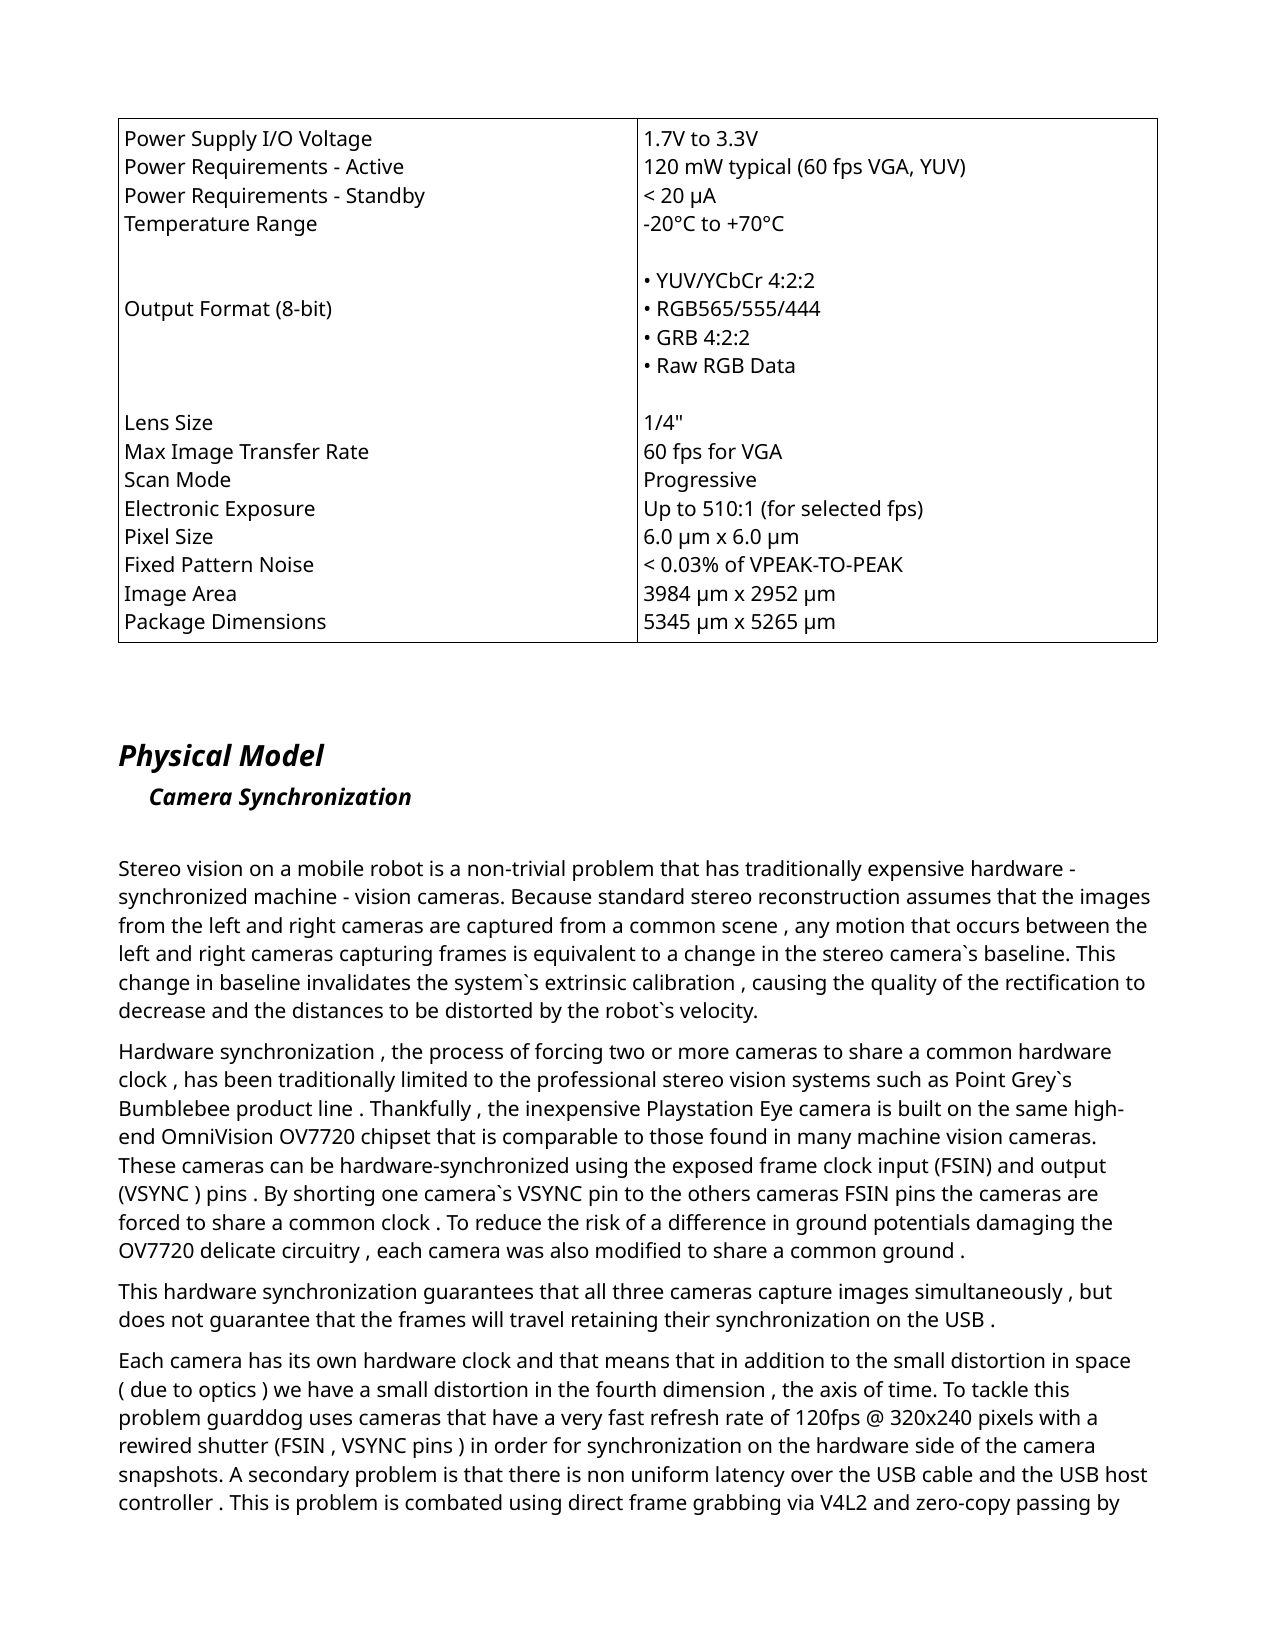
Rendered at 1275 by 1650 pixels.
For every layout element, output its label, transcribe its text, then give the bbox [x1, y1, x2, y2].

text Camera Synchronization [118, 774, 1157, 814]
text Hardware synchronization , the process of forcing two or more cameras to share a common hardware clock , has been traditionally limited to the professional stereo vision systems such as Point Grey`s Bumblebee product line . Thankfully , the inexpensive Playstation Eye camera is built on the same high-end OmniVision OV7720 chipset that is comparable to those found in many machine vision cameras. These cameras can be hardware-synchronized using the exposed frame clock input (FSIN) and output (VSYNC ) pins . By shorting one camera`s VSYNC pin to the others cameras FSIN pins the cameras are forced to share a common clock . To reduce the risk of a difference in ground potentials damaging the OV7720 delicate circuitry , each camera was also modified to share a common ground . [118, 1037, 1157, 1264]
text Stereo vision on a mobile robot is a non-trivial problem that has traditionally expensive hardware - synchronized machine - vision cameras. Because standard stereo reconstruction assumes that the images from the left and right cameras are captured from a common scene , any motion that occurs between the left and right cameras capturing frames is equivalent to a change in the stereo camera`s baseline. This change in baseline invalidates the system`s extrinsic calibration , causing the quality of the rectification to decrease and the distances to be distorted by the robot`s velocity. [118, 854, 1157, 1024]
table_header Power Supply I/O Voltage Power Requirements - Active Power Requirements - Standby Temperature Range Output Format (8-bit) Lens Size Max Image Transfer Rate Scan Mode Electronic Exposure Pixel Size Fixed Pattern Noise Image Area Package Dimensions [119, 119, 637, 642]
text Physical Model [118, 735, 1157, 774]
text This hardware synchronization guarantees that all three cameras capture images simultaneously , but does not guarantee that the frames will travel retaining their synchronization on the USB . [118, 1277, 1157, 1334]
text Each camera has its own hardware clock and that means that in addition to the small distortion in space ( due to optics ) we have a small distortion in the fourth dimension , the axis of time. To tackle this problem guarddog uses cameras that have a very fast refresh rate of 120fps @ 320x240 pixels with a rewired shutter (FSIN , VSYNC pins ) in order for synchronization on the hardware side of the camera snapshots. A secondary problem is that there is non uniform latency over the USB cable and the USB host controller . This is problem is combated using direct frame grabbing via V4L2 and zero-copy passing by [118, 1346, 1157, 1517]
table_header 1.7V to 3.3V 120 mW typical (60 fps VGA, YUV) < 20 μA -20°C to +70°C • YUV/YCbCr 4:2:2 • RGB565/555/444 • GRB 4:2:2 • Raw RGB Data 1/4" 60 fps for VGA Progressive Up to 510:1 (for selected fps) 6.0 μm x 6.0 μm < 0.03% of VPEAK-TO-PEAK 3984 μm x 2952 μm 5345 μm x 5265 μm [638, 119, 1157, 642]
